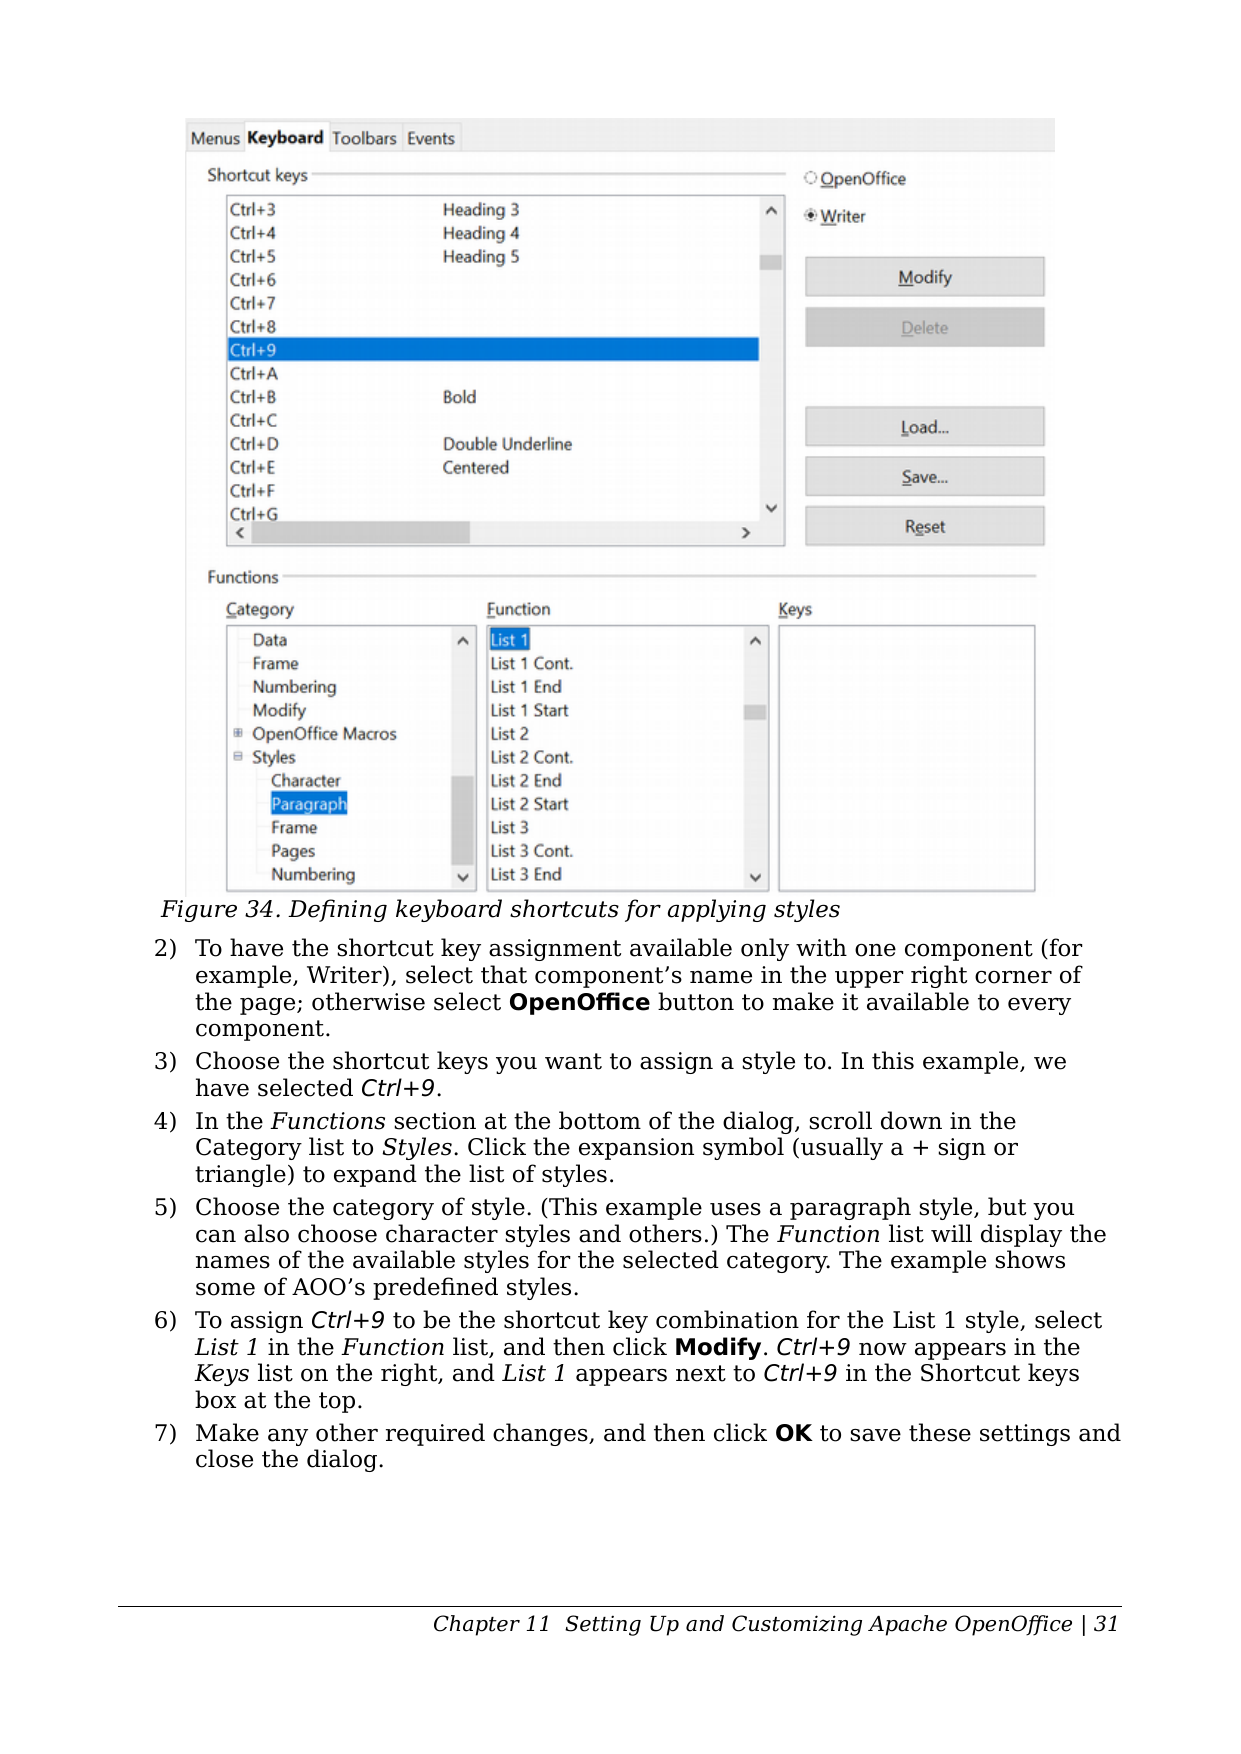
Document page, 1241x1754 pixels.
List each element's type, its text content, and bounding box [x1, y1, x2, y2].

list To have the shortcut key assignment available only with one component (for example, Writer), select that component’s name in the upper right corner of the page; otherwise select OpenOffice button to make it available to every component. [177, 935, 1122, 1042]
list To assign Ctrl+9 to be the shortcut key combination for the List 1 style, select List 1 in the Function list, and then click Modify. Ctrl+9 now appears in the Keys list on the right, and List 1 appears next to Ctrl+9 in the Shortcut keys box at the top. [177, 1307, 1122, 1414]
list Choose the shortcut keys you want to assign a style to. In this example, we have selected Ctrl+9. [177, 1048, 1122, 1102]
list In the Functions section at the bottom of the dialog, scroll down in the Category list to Styles. Click the expansion symbol (usually a + sign or triangle) to expand the list of styles. [177, 1108, 1122, 1188]
picture [185, 118, 1055, 897]
list Make any other required changes, and then click OK to save these settings and close the dialog. [177, 1420, 1122, 1473]
text Figure . Defining keyboard shortcuts for applying styles [161, 897, 1079, 923]
list Choose the category of style. (This example uses a paragraph style, but you can also choose character styles and others.) The Function list will display the names of the available styles for the selected category. The example shows some of AOO’s predefined styles. [177, 1194, 1122, 1301]
